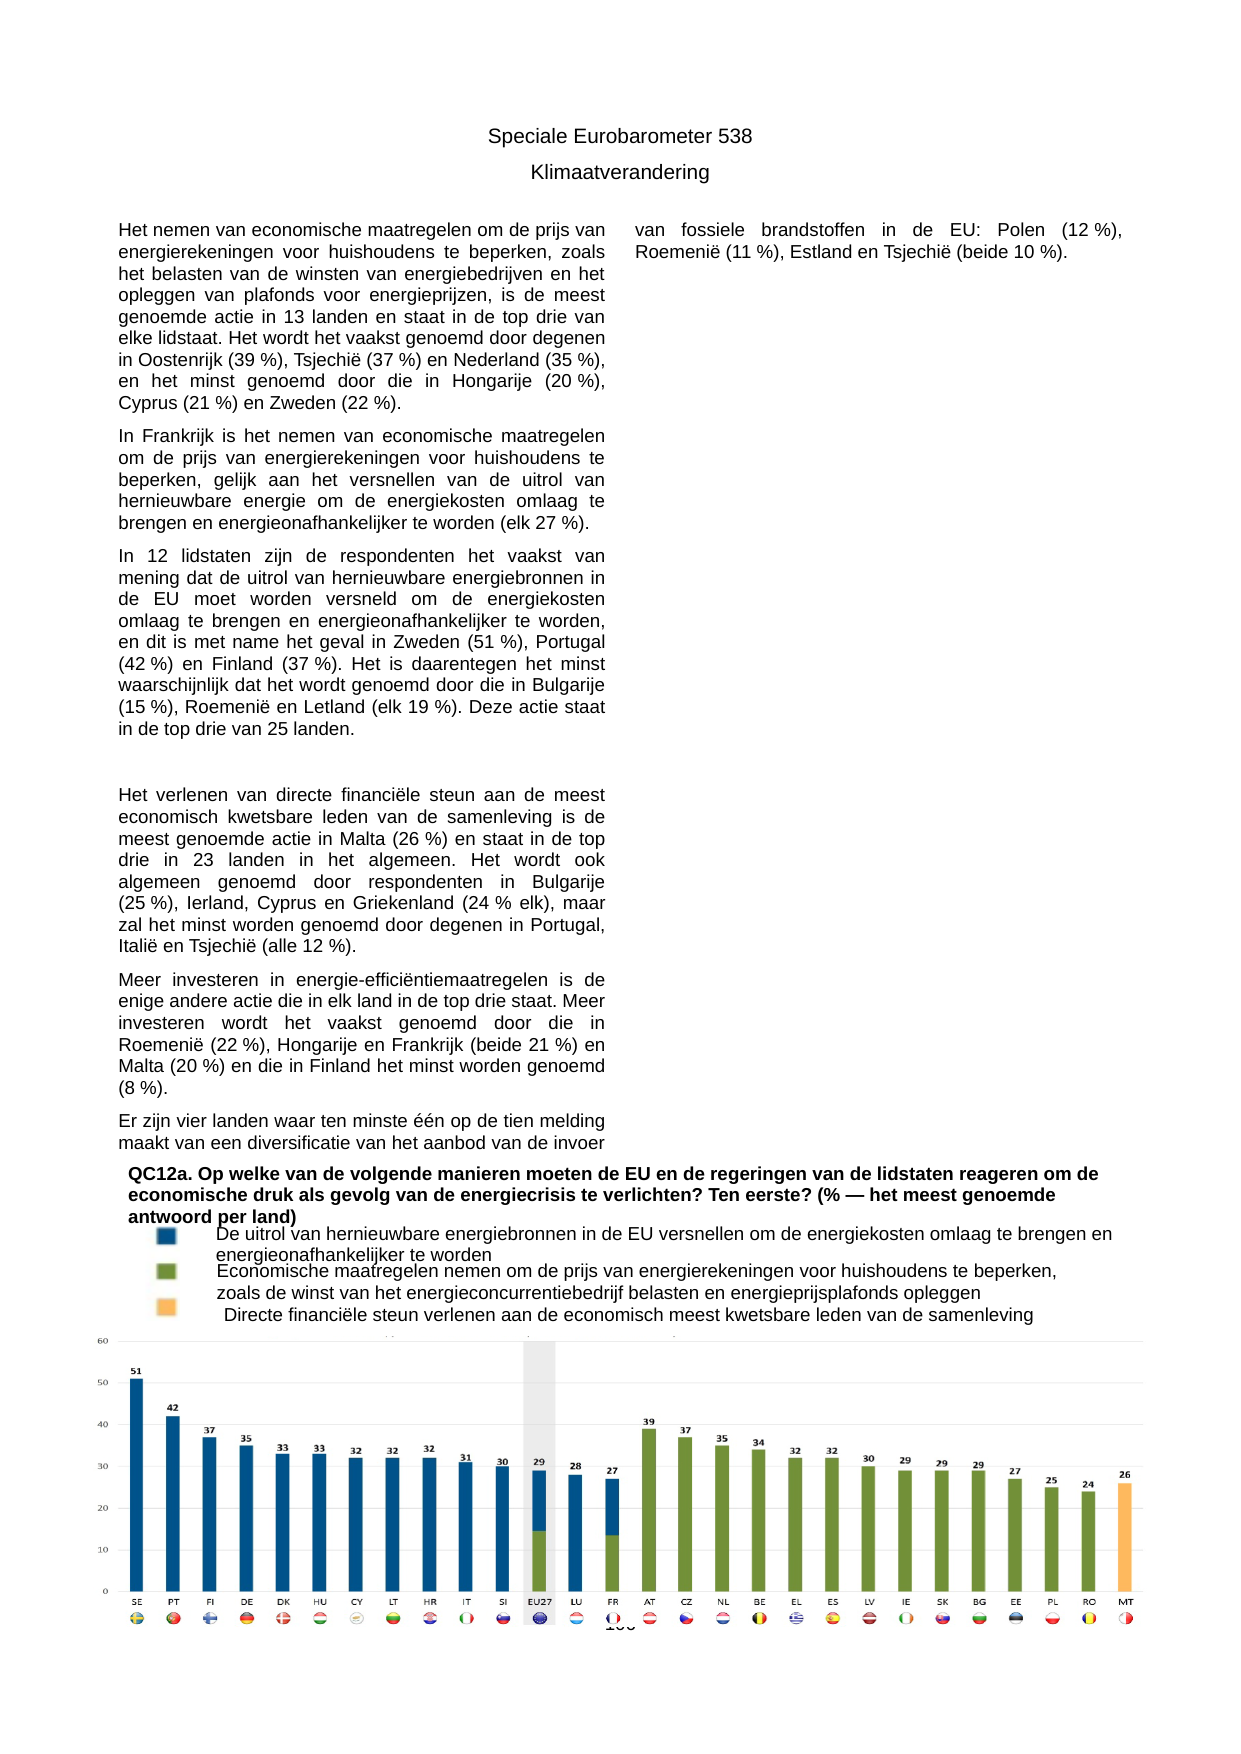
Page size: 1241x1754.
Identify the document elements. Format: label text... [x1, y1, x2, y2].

text Het nemen van economische maatregelen om de prijs van energierekeningen voor huishoudens te beperken, zoals het belasten van de winsten van energiebedrijven en het opleggen van plafonds voor energieprijzen, is de meest genoemde actie in 13 landen en staat in de top drie van elke lidstaat. Het wordt het vaakst genoemd door degenen in Oostenrijk (39 %), Tsjechië (37 %) en Nederland (35 %), en het minst genoemd door die in Hongarije (20 %), Cyprus (21 %) en Zweden (22 %). [118, 219, 605, 413]
text In Frankrijk is het nemen van economische maatregelen om de prijs van energierekeningen voor huishoudens te beperken, gelijk aan het versnellen van de uitrol van hernieuwbare energie om de energiekosten omlaag te brengen en energieonafhankelijker te worden (elk 27 %). [118, 425, 605, 533]
picture [119, 1210, 180, 1321]
picture [83, 1336, 1153, 1627]
text Er zijn vier landen waar ten minste één op de tien melding maakt van een diversificatie van het aanbod van de invoer [118, 1110, 605, 1153]
text In 12 lidstaten zijn de respondenten het vaakst van mening dat de uitrol van hernieuwbare energiebronnen in de EU moet worden versneld om de energiekosten omlaag te brengen en energieonafhankelijker te worden, en dit is met name het geval in Zweden (51 %), Portugal (42 %) en Finland (37 %). Het is daarentegen het minst waarschijnlijk dat het wordt genoemd door die in Bulgarije (15 %), Roemenië en Letland (elk 19 %). Deze actie staat in de top drie van 25 landen. [118, 545, 605, 739]
text Het verlenen van directe financiële steun aan de meest economisch kwetsbare leden van de samenleving is de meest genoemde actie in Malta (26 %) en staat in de top drie in 23 landen in het algemeen. Het wordt ook algemeen genoemd door respondenten in Bulgarije (25 %), Ierland, Cyprus en Griekenland (24 % elk), maar zal het minst worden genoemd door degenen in Portugal, Italië en Tsjechië (alle 12 %). [118, 784, 605, 957]
text van fossiele brandstoffen in de EU: Polen (12 %), Roemenië (11 %), Estland en Tsjechië (beide 10 %). [635, 219, 1122, 262]
text Meer investeren in energie-efficiëntiemaatregelen is de enige andere actie die in elk land in de top drie staat. Meer investeren wordt het vaakst genoemd door die in Roemenië (22 %), Hongarije en Frankrijk (beide 21 %) en Malta (20 %) en die in Finland het minst worden genoemd (8 %). [118, 969, 605, 1098]
